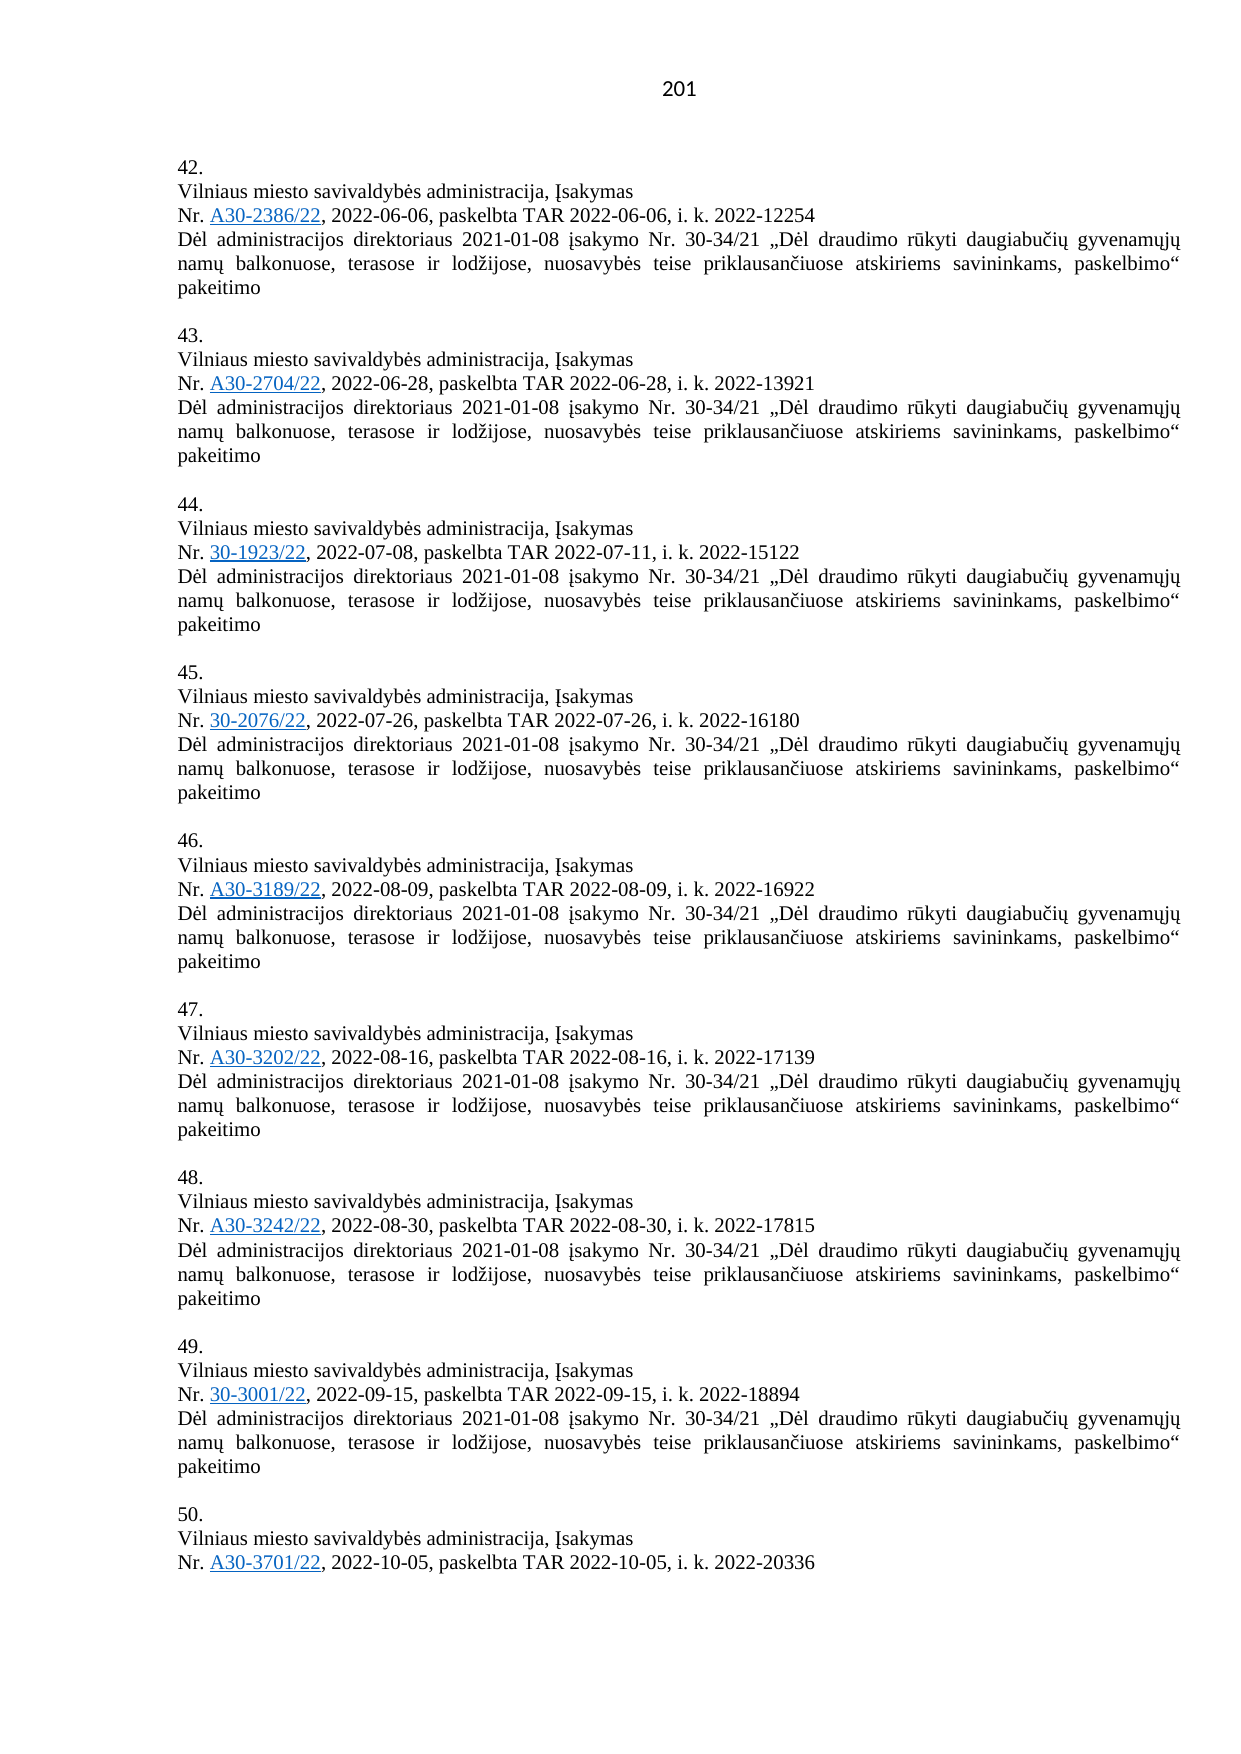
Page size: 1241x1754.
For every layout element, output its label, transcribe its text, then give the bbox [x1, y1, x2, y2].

text Vilniaus miesto savivaldybės administracija, Įsakymas [177, 1526, 1181, 1550]
text Dėl administracijos direktoriaus 2021-01-08 įsakymo Nr. 30-34/21 „Dėl draudimo rūkyti daugiabučių gyvenamųjų namų balkonuose, terasose ir lodžijose, nuosavybės teise priklausančiuose atskiriems savininkams, paskelbimo“ pakeitimo [177, 1069, 1181, 1141]
text Nr. 30-2076/22, 2022-07-26, paskelbta TAR 2022-07-26, i. k. 2022-16180 [177, 708, 1181, 732]
text Dėl administracijos direktoriaus 2021-01-08 įsakymo Nr. 30-34/21 „Dėl draudimo rūkyti daugiabučių gyvenamųjų namų balkonuose, terasose ir lodžijose, nuosavybės teise priklausančiuose atskiriems savininkams, paskelbimo“ pakeitimo [177, 564, 1181, 636]
text Nr. A30-2386/22, 2022-06-06, paskelbta TAR 2022-06-06, i. k. 2022-12254 [177, 203, 1181, 227]
text Nr. A30-3701/22, 2022-10-05, paskelbta TAR 2022-10-05, i. k. 2022-20336 [177, 1550, 1181, 1574]
text Nr. 30-1923/22, 2022-07-08, paskelbta TAR 2022-07-11, i. k. 2022-15122 [177, 540, 1181, 564]
text Dėl administracijos direktoriaus 2021-01-08 įsakymo Nr. 30-34/21 „Dėl draudimo rūkyti daugiabučių gyvenamųjų namų balkonuose, terasose ir lodžijose, nuosavybės teise priklausančiuose atskiriems savininkams, paskelbimo“ pakeitimo [177, 395, 1181, 467]
text 50. [177, 1502, 1181, 1526]
text Nr. A30-3202/22, 2022-08-16, paskelbta TAR 2022-08-16, i. k. 2022-17139 [177, 1045, 1181, 1069]
text 47. [177, 997, 1181, 1021]
text Nr. A30-3189/22, 2022-08-09, paskelbta TAR 2022-08-09, i. k. 2022-16922 [177, 877, 1181, 901]
text Vilniaus miesto savivaldybės administracija, Įsakymas [177, 516, 1181, 540]
text 44. [177, 492, 1181, 516]
text Dėl administracijos direktoriaus 2021-01-08 įsakymo Nr. 30-34/21 „Dėl draudimo rūkyti daugiabučių gyvenamųjų namų balkonuose, terasose ir lodžijose, nuosavybės teise priklausančiuose atskiriems savininkams, paskelbimo“ pakeitimo [177, 1406, 1181, 1478]
text Nr. A30-2704/22, 2022-06-28, paskelbta TAR 2022-06-28, i. k. 2022-13921 [177, 371, 1181, 395]
text 45. [177, 660, 1181, 684]
text Vilniaus miesto savivaldybės administracija, Įsakymas [177, 852, 1181, 877]
text Vilniaus miesto savivaldybės administracija, Įsakymas [177, 1358, 1181, 1382]
text 43. [177, 323, 1181, 347]
text Nr. 30-3001/22, 2022-09-15, paskelbta TAR 2022-09-15, i. k. 2022-18894 [177, 1382, 1181, 1406]
text Dėl administracijos direktoriaus 2021-01-08 įsakymo Nr. 30-34/21 „Dėl draudimo rūkyti daugiabučių gyvenamųjų namų balkonuose, terasose ir lodžijose, nuosavybės teise priklausančiuose atskiriems savininkams, paskelbimo“ pakeitimo [177, 732, 1181, 804]
text 49. [177, 1334, 1181, 1358]
text Vilniaus miesto savivaldybės administracija, Įsakymas [177, 1021, 1181, 1045]
text Vilniaus miesto savivaldybės administracija, Įsakymas [177, 347, 1181, 371]
text Dėl administracijos direktoriaus 2021-01-08 įsakymo Nr. 30-34/21 „Dėl draudimo rūkyti daugiabučių gyvenamųjų namų balkonuose, terasose ir lodžijose, nuosavybės teise priklausančiuose atskiriems savininkams, paskelbimo“ pakeitimo [177, 1237, 1181, 1310]
text 46. [177, 828, 1181, 852]
text 42. [177, 155, 1181, 179]
text Nr. A30-3242/22, 2022-08-30, paskelbta TAR 2022-08-30, i. k. 2022-17815 [177, 1213, 1181, 1237]
text Vilniaus miesto savivaldybės administracija, Įsakymas [177, 179, 1181, 203]
text Dėl administracijos direktoriaus 2021-01-08 įsakymo Nr. 30-34/21 „Dėl draudimo rūkyti daugiabučių gyvenamųjų namų balkonuose, terasose ir lodžijose, nuosavybės teise priklausančiuose atskiriems savininkams, paskelbimo“ pakeitimo [177, 227, 1181, 299]
text 48. [177, 1165, 1181, 1189]
text Vilniaus miesto savivaldybės administracija, Įsakymas [177, 1189, 1181, 1213]
text Dėl administracijos direktoriaus 2021-01-08 įsakymo Nr. 30-34/21 „Dėl draudimo rūkyti daugiabučių gyvenamųjų namų balkonuose, terasose ir lodžijose, nuosavybės teise priklausančiuose atskiriems savininkams, paskelbimo“ pakeitimo [177, 901, 1181, 973]
text Vilniaus miesto savivaldybės administracija, Įsakymas [177, 684, 1181, 708]
